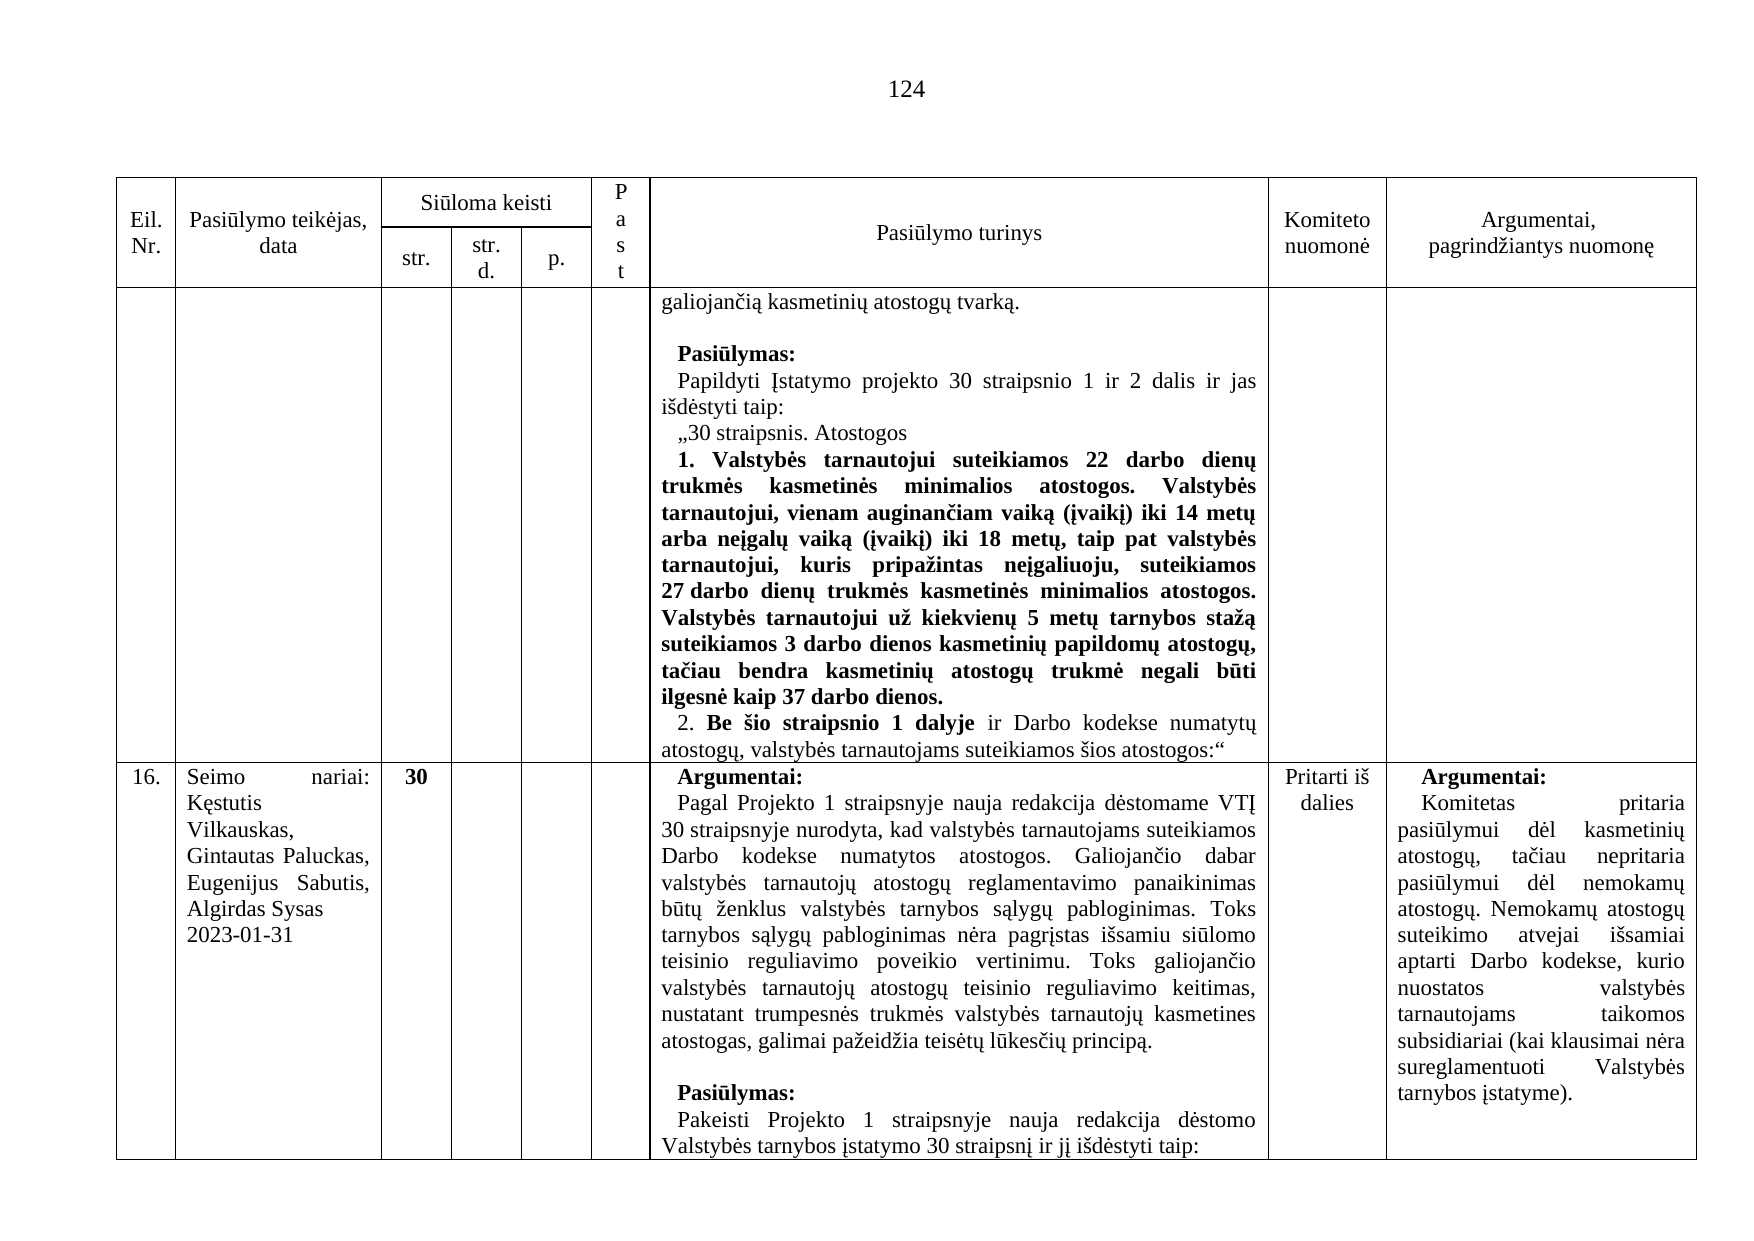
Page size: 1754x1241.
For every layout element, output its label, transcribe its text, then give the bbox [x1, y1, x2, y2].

table_cell p. [522, 228, 591, 287]
table_cell 16. [117, 763, 175, 1158]
table_cell [176, 288, 381, 762]
table_header Siūloma keisti [382, 178, 591, 226]
table_header Pastabos [592, 178, 649, 287]
table_cell [452, 288, 521, 762]
table_cell Seimo nariai: Kęstutis Vilkauskas, Gintautas Paluckas, Eugenijus Sabutis, Algirdas Sysas 2023-01-31 [176, 763, 381, 1158]
table_cell [382, 288, 451, 762]
table_cell galiojančią kasmetinių atostogų tvarką. Pasiūlymas: Papildyti Įstatymo projekto 30 straipsnio 1 ir 2 dalis ir jas išdėstyti taip: „30 straipsnis. Atostogos 1. Valstybės tarnautojui suteikiamos 22 darbo dienų trukmės kasmetinės minimalios atostogos. Valstybės tarnautojui, vienam auginančiam vaiką (įvaikį) iki 14 metų arba neįgalų vaiką (įvaikį) iki 18 metų, taip pat valstybės tarnautojui, kuris pripažintas neįgaliuoju, suteikiamos 27 darbo dienų trukmės kasmetinės minimalios atostogos. Valstybės tarnautojui už kiekvienų 5 metų tarnybos stažą suteikiamos 3 darbo dienos kasmetinių papildomų atostogų, tačiau bendra kasmetinių atostogų trukmė negali būti ilgesnė kaip 37 darbo dienos. 2. Be šio straipsnio 1 dalyje ir Darbo kodekse numatytų atostogų, valstybės tarnautojams suteikiamos šios atostogos:“ [651, 288, 1268, 762]
table_cell [522, 288, 591, 762]
table_header Eil. Nr. [117, 178, 175, 287]
table_header Argumentai, pagrindžiantys nuomonę [1387, 178, 1696, 287]
table_cell Argumentai: Pagal Projekto 1 straipsnyje nauja redakcija dėstomame VTĮ 30 straipsnyje nurodyta, kad valstybės tarnautojams suteikiamos Darbo kodekse numatytos atostogos. Galiojančio dabar valstybės tarnautojų atostogų reglamentavimo panaikinimas būtų ženklus valstybės tarnybos sąlygų pabloginimas. Toks tarnybos sąlygų pabloginimas nėra pagrįstas išsamiu siūlomo teisinio reguliavimo poveikio vertinimu. Toks galiojančio valstybės tarnautojų atostogų teisinio reguliavimo keitimas, nustatant trumpesnės trukmės valstybės tarnautojų kasmetines atostogas, galimai pažeidžia teisėtų lūkesčių principą. Pasiūlymas: Pakeisti Projekto 1 straipsnyje nauja redakcija dėstomo Valstybės tarnybos įstatymo 30 straipsnį ir jį išdėstyti taip: [651, 763, 1268, 1158]
table_cell Argumentai: Komitetas pritaria pasiūlymui dėl kasmetinių atostogų, tačiau nepritaria pasiūlymui dėl nemokamų atostogų. Nemokamų atostogų suteikimo atvejai išsamiai aptarti Darbo kodekse, kurio nuostatos valstybės tarnautojams taikomos subsidiariai (kai klausimai nėra sureglamentuoti Valstybės tarnybos įstatyme). [1387, 763, 1696, 1158]
table_cell [117, 288, 175, 762]
table_cell [1269, 288, 1386, 762]
table_header Komiteto nuomonė [1269, 178, 1386, 287]
table_cell [522, 763, 591, 1158]
table_cell 30 [382, 763, 451, 1158]
table_header Pasiūlymo teikėjas, data [176, 178, 381, 287]
table_header Pasiūlymo turinys [651, 178, 1268, 287]
table_cell [592, 288, 649, 762]
table_cell str. [382, 228, 451, 287]
table_cell Pritarti iš dalies [1269, 763, 1386, 1158]
table_cell [592, 763, 649, 1158]
table_cell [452, 763, 521, 1158]
table_cell [1387, 288, 1696, 762]
table_cell str. d. [452, 228, 521, 287]
